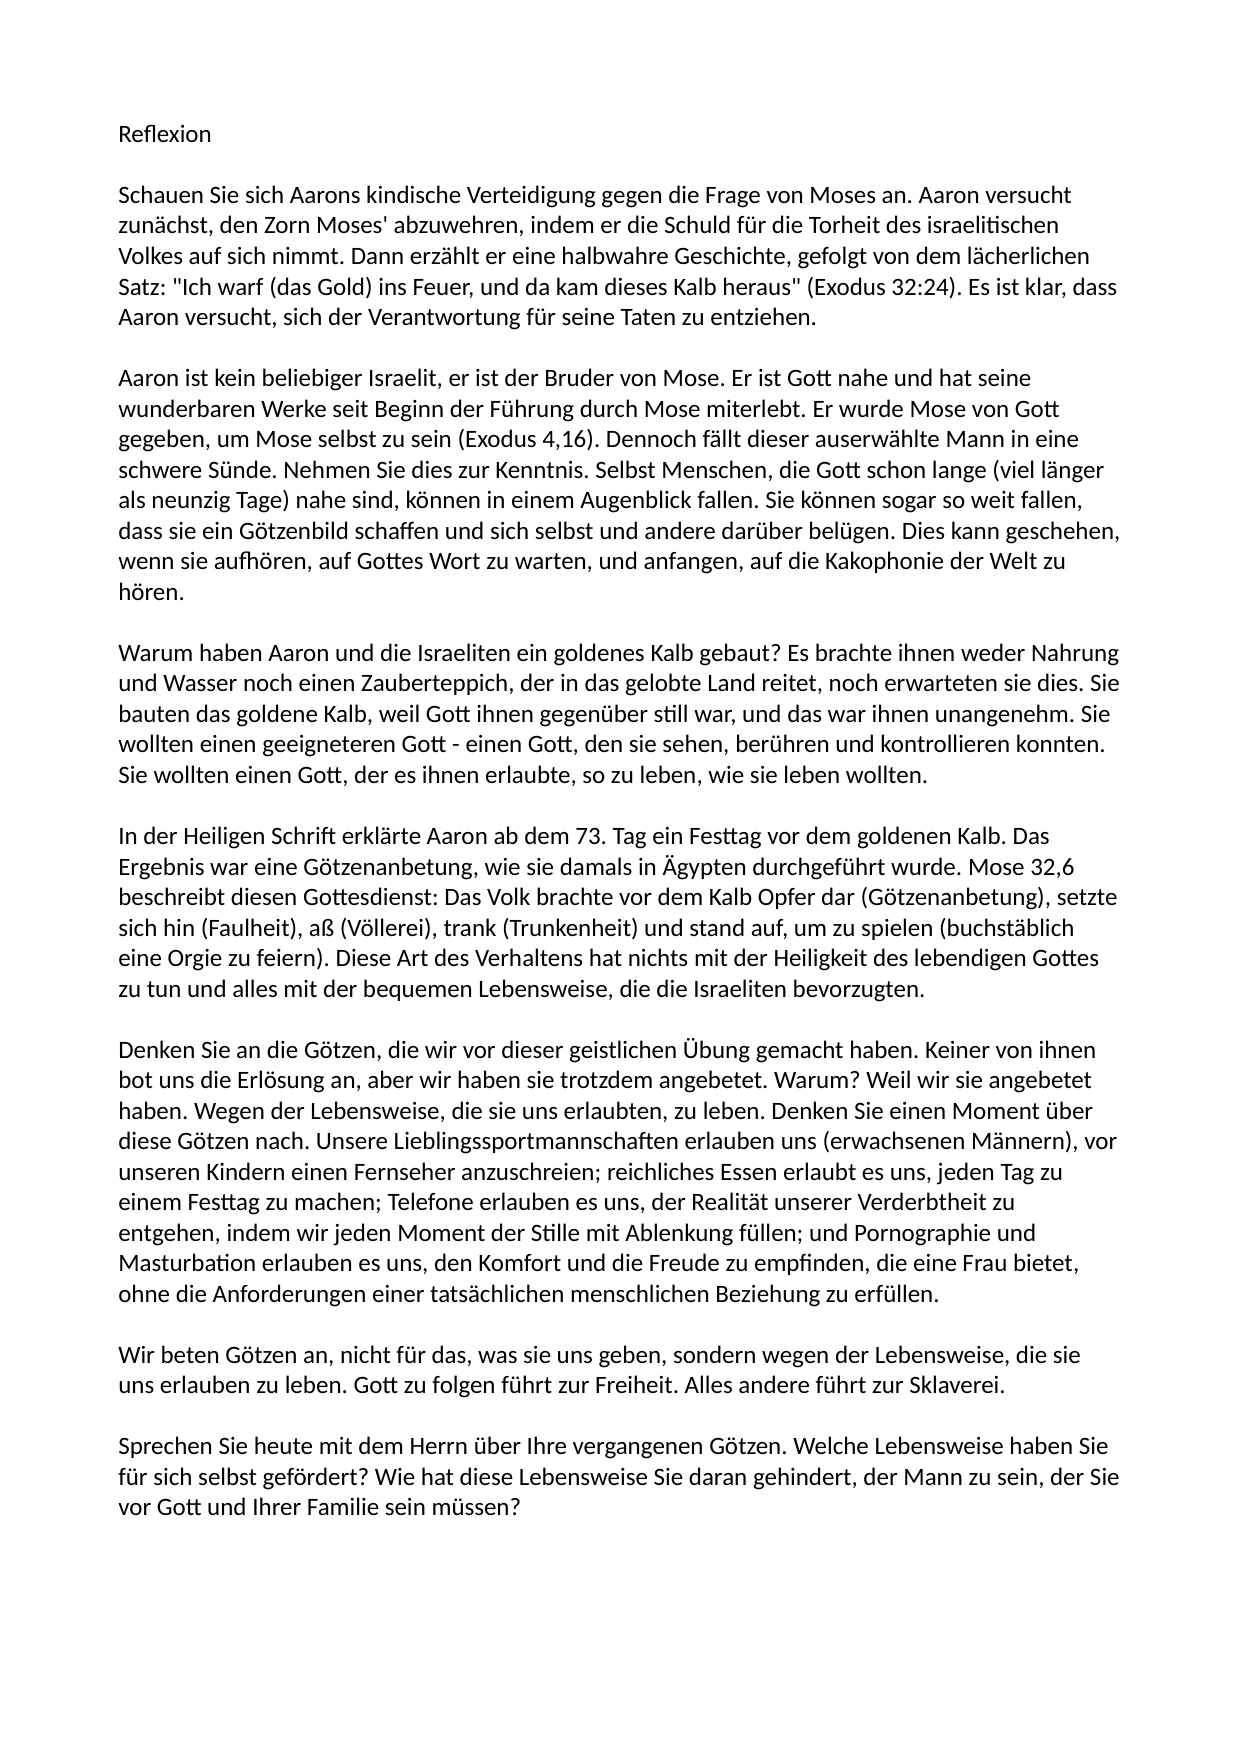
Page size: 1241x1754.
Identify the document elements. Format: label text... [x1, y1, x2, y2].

text Reflexion Schauen Sie sich Aarons kindische Verteidigung gegen die Frage von Moses an. Aaron versucht zunächst, den Zorn Moses' abzuwehren, indem er die Schuld für die Torheit des israelitischen Volkes auf sich nimmt. Dann erzählt er eine halbwahre Geschichte, gefolgt von dem lächerlichen Satz: "Ich warf (das Gold) ins Feuer, und da kam dieses Kalb heraus" (Exodus 32:24). Es ist klar, dass Aaron versucht, sich der Verantwortung für seine Taten zu entziehen. Aaron ist kein beliebiger Israelit, er ist der Bruder von Mose. Er ist Gott nahe und hat seine wunderbaren Werke seit Beginn der Führung durch Mose miterlebt. Er wurde Mose von Gott gegeben, um Mose selbst zu sein (Exodus 4,16). Dennoch fällt dieser auserwählte Mann in eine schwere Sünde. Nehmen Sie dies zur Kenntnis. Selbst Menschen, die Gott schon lange (viel länger als neunzig Tage) nahe sind, können in einem Augenblick fallen. Sie können sogar so weit fallen, dass sie ein Götzenbild schaffen und sich selbst und andere darüber belügen. Dies kann geschehen, wenn sie aufhören, auf Gottes Wort zu warten, und anfangen, auf die Kakophonie der Welt zu hören. Warum haben Aaron und die Israeliten ein goldenes Kalb gebaut? Es brachte ihnen weder Nahrung und Wasser noch einen Zauberteppich, der in das gelobte Land reitet, noch erwarteten sie dies. Sie bauten das goldene Kalb, weil Gott ihnen gegenüber still war, und das war ihnen unangenehm. Sie wollten einen geeigneteren Gott - einen Gott, den sie sehen, berühren und kontrollieren konnten. Sie wollten einen Gott, der es ihnen erlaubte, so zu leben, wie sie leben wollten. In der Heiligen Schrift erklärte Aaron ab dem 73. Tag ein Festtag vor dem goldenen Kalb. Das Ergebnis war eine Götzenanbetung, wie sie damals in Ägypten durchgeführt wurde. Mose 32,6 beschreibt diesen Gottesdienst: Das Volk brachte vor dem Kalb Opfer dar (Götzenanbetung), setzte sich hin (Faulheit), aß (Völlerei), trank (Trunkenheit) und stand auf, um zu spielen (buchstäblich eine Orgie zu feiern). Diese Art des Verhaltens hat nichts mit der Heiligkeit des lebendigen Gottes zu tun und alles mit der bequemen Lebensweise, die die Israeliten bevorzugten. Denken Sie an die Götzen, die wir vor dieser geistlichen Übung gemacht haben. Keiner von ihnen bot uns die Erlösung an, aber wir haben sie trotzdem angebetet. Warum? Weil wir sie angebetet haben. Wegen der Lebensweise, die sie uns erlaubten, zu leben. Denken Sie einen Moment über diese Götzen nach. Unsere Lieblingssportmannschaften erlauben uns (erwachsenen Männern), vor unseren Kindern einen Fernseher anzuschreien; reichliches Essen erlaubt es uns, jeden Tag zu einem Festtag zu machen; Telefone erlauben es uns, der Realität unserer Verderbtheit zu entgehen, indem wir jeden Moment der Stille mit Ablenkung füllen; und Pornographie und Masturbation erlauben es uns, den Komfort und die Freude zu empfinden, die eine Frau bietet, ohne die Anforderungen einer tatsächlichen menschlichen Beziehung zu erfüllen. Wir beten Götzen an, nicht für das, was sie uns geben, sondern wegen der Lebensweise, die sie uns erlauben zu leben. Gott zu folgen führt zur Freiheit. Alles andere führt zur Sklaverei. Sprechen Sie heute mit dem Herrn über Ihre vergangenen Götzen. Welche Lebensweise haben Sie für sich selbst gefördert? Wie hat diese Lebensweise Sie daran gehindert, der Mann zu sein, der Sie vor Gott und Ihrer Familie sein müssen? [118, 118, 1122, 1522]
